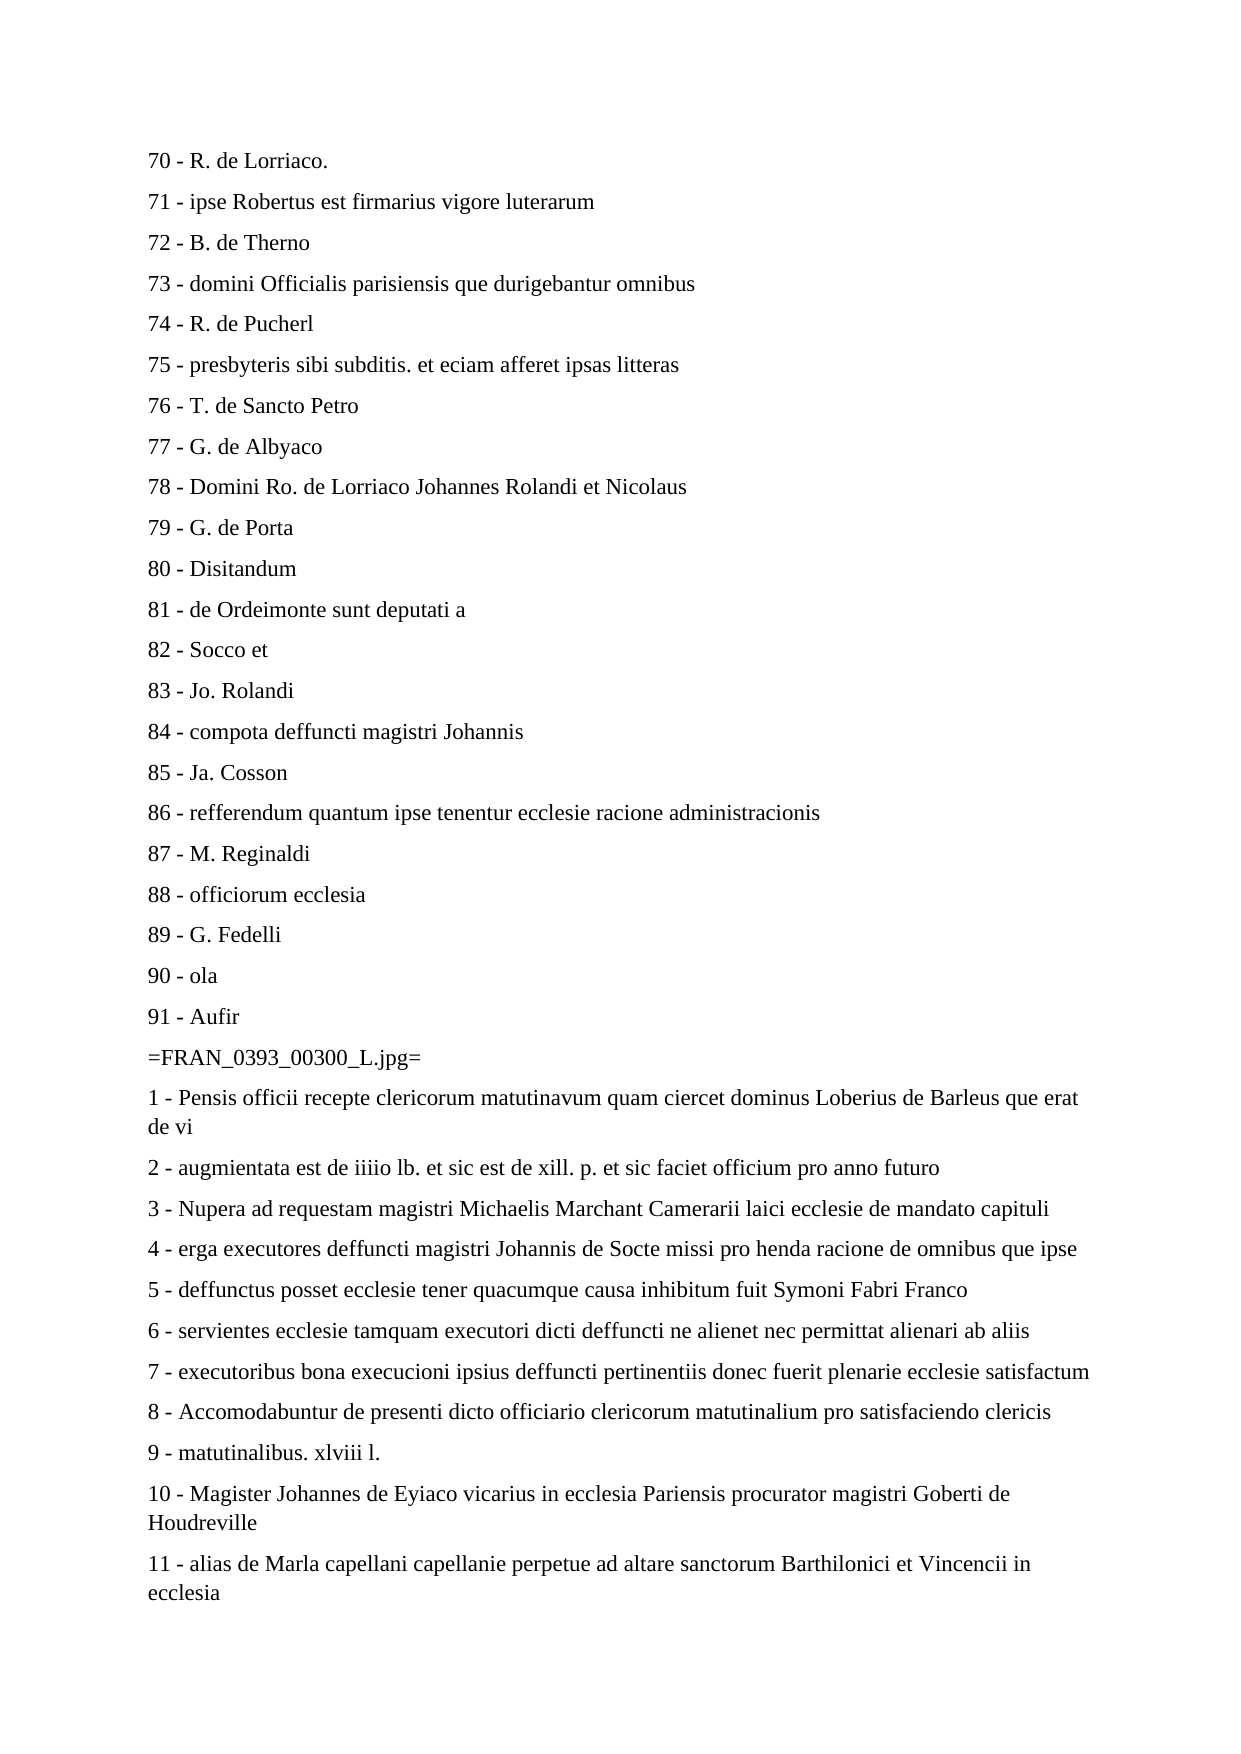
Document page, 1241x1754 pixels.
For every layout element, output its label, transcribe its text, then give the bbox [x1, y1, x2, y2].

text 10 - Magister Johannes de Eyiaco vicarius in ecclesia Pariensis procurator magistri Goberti de Houdreville [148, 1480, 1093, 1535]
text 72 - B. de Therno [148, 229, 1093, 255]
text 89 - G. Fedelli [148, 921, 1093, 948]
text 79 - G. de Porta [148, 514, 1093, 541]
text 7 - executoribus bona execucioni ipsius deffuncti pertinentiis donec fuerit plenarie ecclesie satisfactum [148, 1358, 1093, 1384]
text 86 - refferendum quantum ipse tenentur ecclesie racione administracionis [148, 799, 1093, 826]
text 80 - Disitandum [148, 555, 1093, 581]
text 75 - presbyteris sibi subditis. et eciam afferet ipsas litteras [148, 351, 1093, 378]
text 6 - servientes ecclesie tamquam executori dicti deffuncti ne alienet nec permittat alienari ab aliis [148, 1317, 1093, 1343]
text 76 - T. de Sancto Petro [148, 392, 1093, 418]
text 71 - ipse Robertus est firmarius vigore luterarum [148, 188, 1093, 215]
text 82 - Socco et [148, 636, 1093, 663]
text 9 - matutinalibus. xlviii l. [148, 1439, 1093, 1466]
text 91 - Aufir [148, 1003, 1093, 1029]
text 88 - officiorum ecclesia [148, 881, 1093, 907]
text 78 - Domini Ro. de Lorriaco Johannes Rolandi et Nicolaus [148, 473, 1093, 500]
text 4 - erga executores deffuncti magistri Johannis de Socte missi pro henda racione de omnibus que ipse [148, 1236, 1093, 1262]
text 84 - compota deffuncti magistri Johannis [148, 718, 1093, 744]
text 2 - augmientata est de iiiio lb. et sic est de xill. p. et sic faciet officium pro anno futuro [148, 1154, 1093, 1180]
text 70 - R. de Lorriaco. [148, 148, 1093, 174]
text 11 - alias de Marla capellani capellanie perpetue ad altare sanctorum Barthilonici et Vincencii in ecclesia [148, 1549, 1093, 1605]
text 90 - ola [148, 962, 1093, 988]
text 83 - Jo. Rolandi [148, 677, 1093, 703]
text =FRAN_0393_00300_L.jpg= [148, 1044, 1093, 1070]
text 3 - Nupera ad requestam magistri Michaelis Marchant Camerarii laici ecclesie de mandato capituli [148, 1195, 1093, 1221]
text 85 - Ja. Cosson [148, 758, 1093, 785]
text 1 - Pensis officii recepte clericorum matutinavum quam ciercet dominus Loberius de Barleus que erat de vi [148, 1084, 1093, 1140]
text 81 - de Ordeimonte sunt deputati a [148, 596, 1093, 622]
text 77 - G. de Albyaco [148, 433, 1093, 459]
text 73 - domini Officialis parisiensis que durigebantur omnibus [148, 270, 1093, 296]
text 8 - Accomodabuntur de presenti dicto officiario clericorum matutinalium pro satisfaciendo clericis [148, 1398, 1093, 1425]
text 87 - M. Reginaldi [148, 840, 1093, 866]
text 74 - R. de Pucherl [148, 311, 1093, 337]
text 5 - deffunctus posset ecclesie tener quacumque causa inhibitum fuit Symoni Fabri Franco [148, 1276, 1093, 1303]
